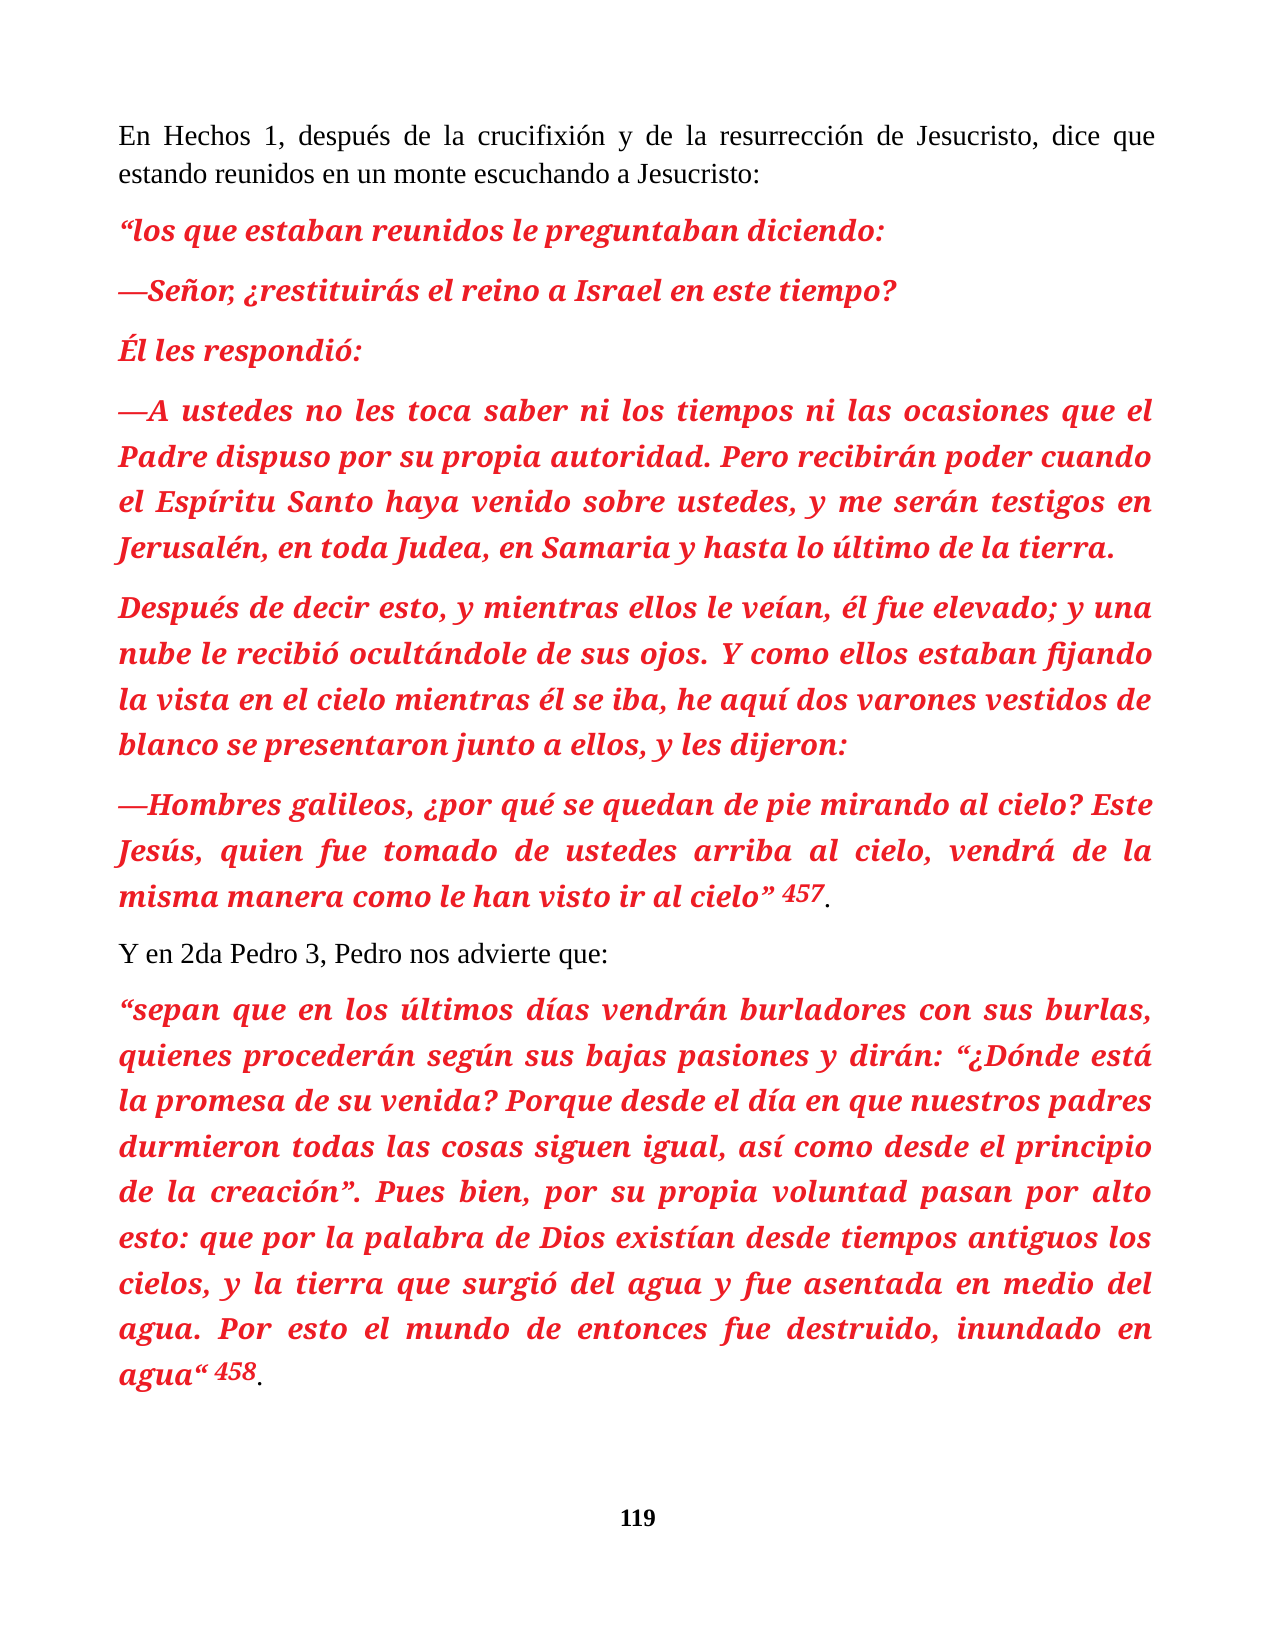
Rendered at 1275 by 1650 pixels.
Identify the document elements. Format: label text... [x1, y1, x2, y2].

text —Hombres galileos, ¿por qué se quedan de pie mirando al cielo? Este Jesús, quien fue tomado de ustedes arriba al cielo, vendrá de la misma manera como le han visto ir al cielo” . [118, 784, 1157, 916]
text —Señor, ¿restituirás el reino a Israel en este tiempo? [118, 270, 1157, 310]
text “sepan que en los últimos días vendrán burladores con sus burlas, quienes procederán según sus bajas pasiones y dirán: “¿Dónde está la promesa de su venida? Porque desde el día en que nuestros padres durmieron todas las cosas siguen igual, así como desde el principio de la creación”. Pues bien, por su propia voluntad pasan por alto esto: que por la palabra de Dios existían desde tiempos antiguos los cielos, y la tierra que surgió del agua y fue asentada en medio del agua. Por esto el mundo de entonces fue destruido, inundado en agua“ . [118, 989, 1157, 1394]
text “los que estaban reunidos le preguntaban diciendo: [118, 210, 1157, 249]
text Él les respondió: [118, 330, 1157, 370]
text Y en 2da Pedro 3, Pedro nos advierte que: [118, 936, 1157, 969]
text —A ustedes no les toca saber ni los tiempos ni las ocasiones que el Padre dispuso por su propia autoridad. Pero recibirán poder cuando el Espíritu Santo haya venido sobre ustedes, y me serán testigos en Jerusalén, en toda Judea, en Samaria y hasta lo último de la tierra. [118, 390, 1157, 567]
text Después de decir esto, y mientras ellos le veían, él fue elevado; y una nube le recibió ocultándole de sus ojos. Y como ellos estaban fijando la vista en el cielo mientras él se iba, he aquí dos varones vestidos de blanco se presentaron junto a ellos, y les dijeron: [118, 587, 1157, 764]
text En Hechos 1, después de la crucifixión y de la resurrección de Jesucristo, dice que estando reunidos en un monte escuchando a Jesucristo: [118, 118, 1157, 190]
